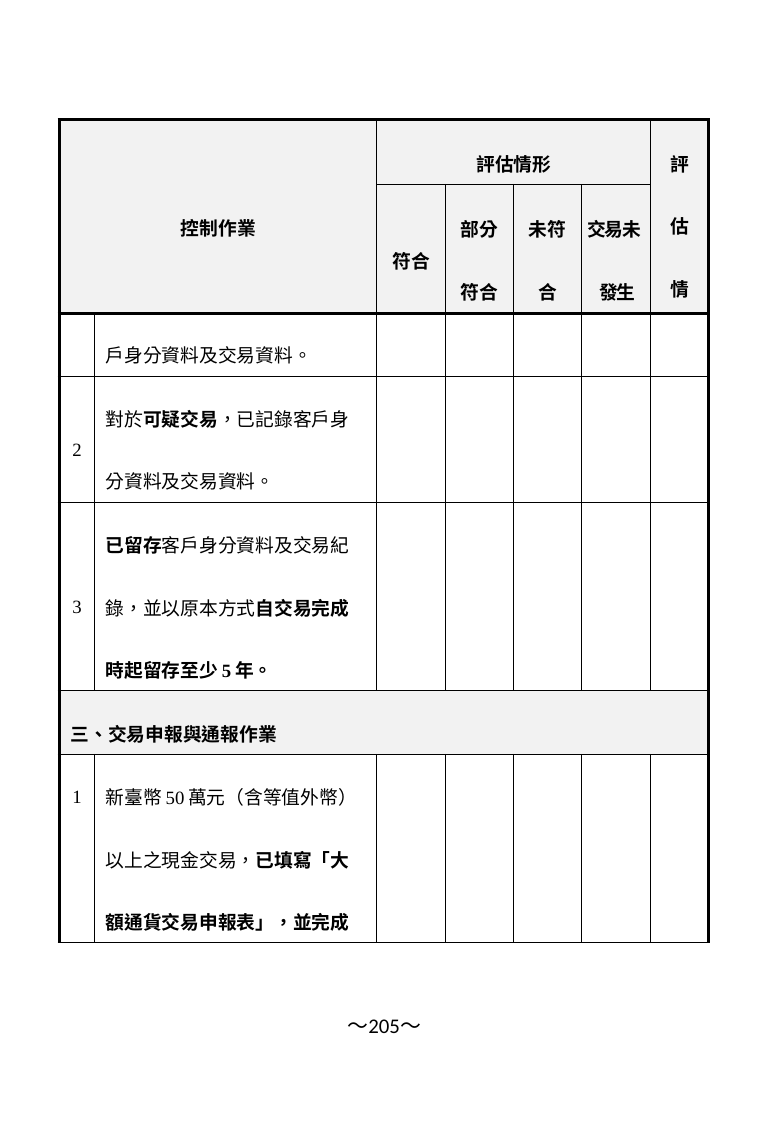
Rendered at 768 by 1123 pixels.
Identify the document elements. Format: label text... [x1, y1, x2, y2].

table_cell [651, 315, 707, 376]
table_cell [582, 315, 650, 376]
table_cell 戶身分資料及交易資料。 [95, 315, 376, 376]
table_cell 交易未發生 [582, 185, 650, 312]
table_cell [377, 377, 445, 502]
table_cell [446, 755, 513, 942]
table_cell [582, 755, 650, 942]
table_cell [651, 755, 707, 942]
table_cell [377, 315, 445, 376]
table_cell [514, 503, 581, 690]
table_cell [446, 503, 513, 690]
table_cell [514, 377, 581, 502]
table_cell [514, 755, 581, 942]
table_header 控制作業 [61, 121, 376, 312]
table_cell 1 [61, 755, 94, 942]
table_cell 部分符合 [446, 185, 513, 312]
table_cell [514, 315, 581, 376]
table_cell 三、交易申報與通報作業 [61, 691, 707, 754]
table_cell [651, 377, 707, 502]
table_cell 2 [61, 377, 94, 502]
table_cell [446, 315, 513, 376]
table_cell [377, 755, 445, 942]
table_cell [377, 503, 445, 690]
table_cell 未符合 [514, 185, 581, 312]
table_cell [446, 377, 513, 502]
table_cell 已留存客戶身分資料及交易紀錄，並以原本方式自交易完成時起留存至少5年。 [95, 503, 376, 690]
table_cell [61, 315, 94, 376]
table_cell [582, 503, 650, 690]
table_header 評估情形說明 [651, 121, 707, 312]
table_cell [651, 503, 707, 690]
table_cell 符合 [377, 185, 445, 312]
table_header 評估情形 [377, 121, 650, 184]
table_cell 對於可疑交易，已記錄客戶身分資料及交易資料。 [95, 377, 376, 502]
table_cell 3 [61, 503, 94, 690]
table_cell [582, 377, 650, 502]
table_cell 新臺幣50萬元（含等值外幣）以上之現金交易，已填寫「大額通貨交易申報表」，並完成 [95, 755, 376, 942]
